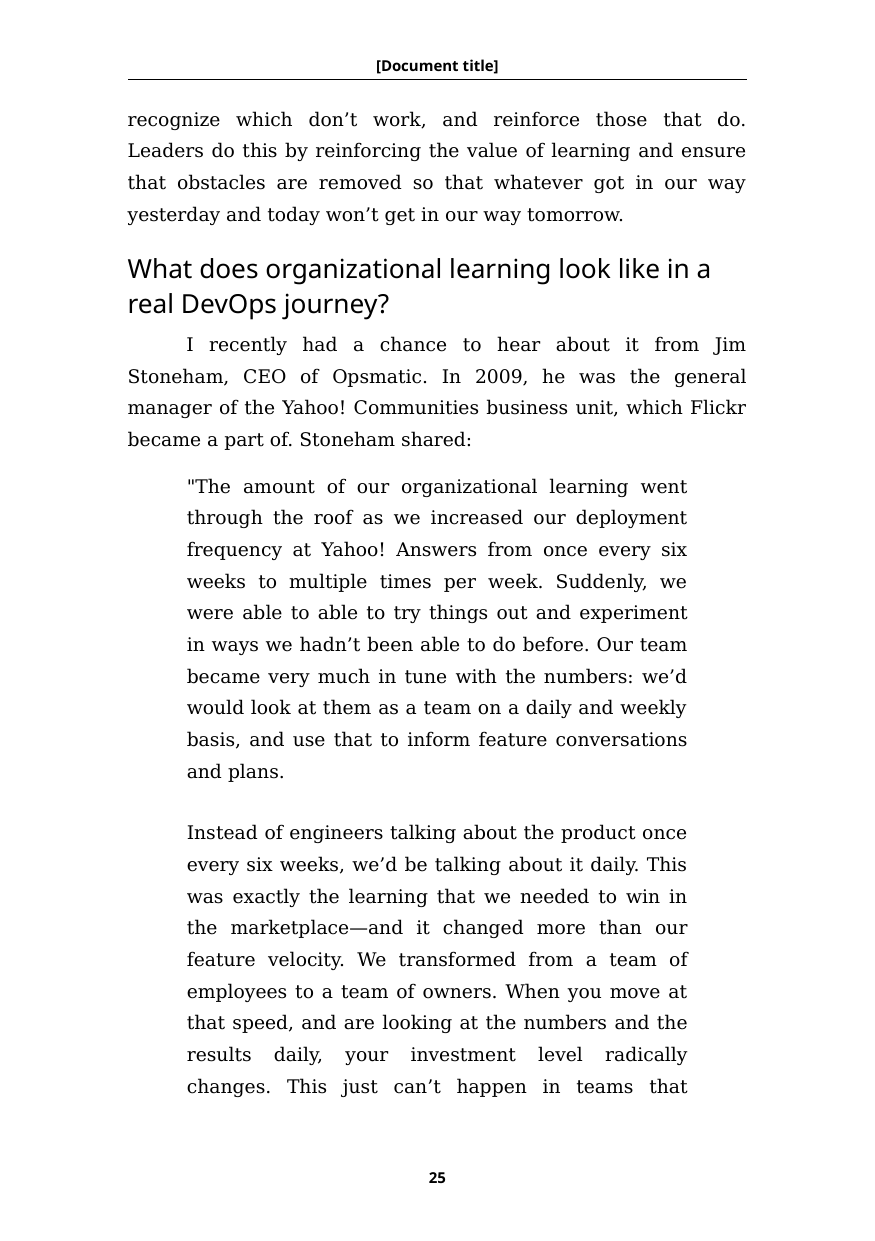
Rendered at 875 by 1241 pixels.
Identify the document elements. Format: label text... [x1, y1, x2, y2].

text "The amount of our organizational learning went through the roof as we increased our deployment frequency at Yahoo! Answers from once every six weeks to multiple times per week. Suddenly, we were able to able to try things out and experiment in ways we hadn’t been able to do before. Our team became very much in tune with the numbers: we’d would look at them as a team on a daily and weekly basis, and use that to inform feature conversations and plans. [187, 476, 688, 782]
text recognize which don’t work, and reinforce those that do. Leaders do this by reinforcing the value of learning and ensure that obstacles are removed so that whatever got in our way yesterday and today won’t get in our way tomorrow. [127, 109, 747, 226]
subtitle What does organizational learning look like in a real DevOps journey? [127, 250, 747, 321]
text I recently had a chance to hear about it from Jim Stoneham, CEO of Opsmatic. In 2009, he was the general manager of the Yahoo! Communities business unit, which Flickr became a part of. Stoneham shared: [127, 334, 747, 451]
text Instead of engineers talking about the product once every six weeks, we’d be talking about it daily. This was exactly the learning that we needed to win in the marketplace—and it changed more than our feature velocity. We transformed from a team of employees to a team of owners. When you move at that speed, and are looking at the numbers and the results daily, your investment level radically changes. This just can’t happen in teams that [187, 822, 688, 1097]
